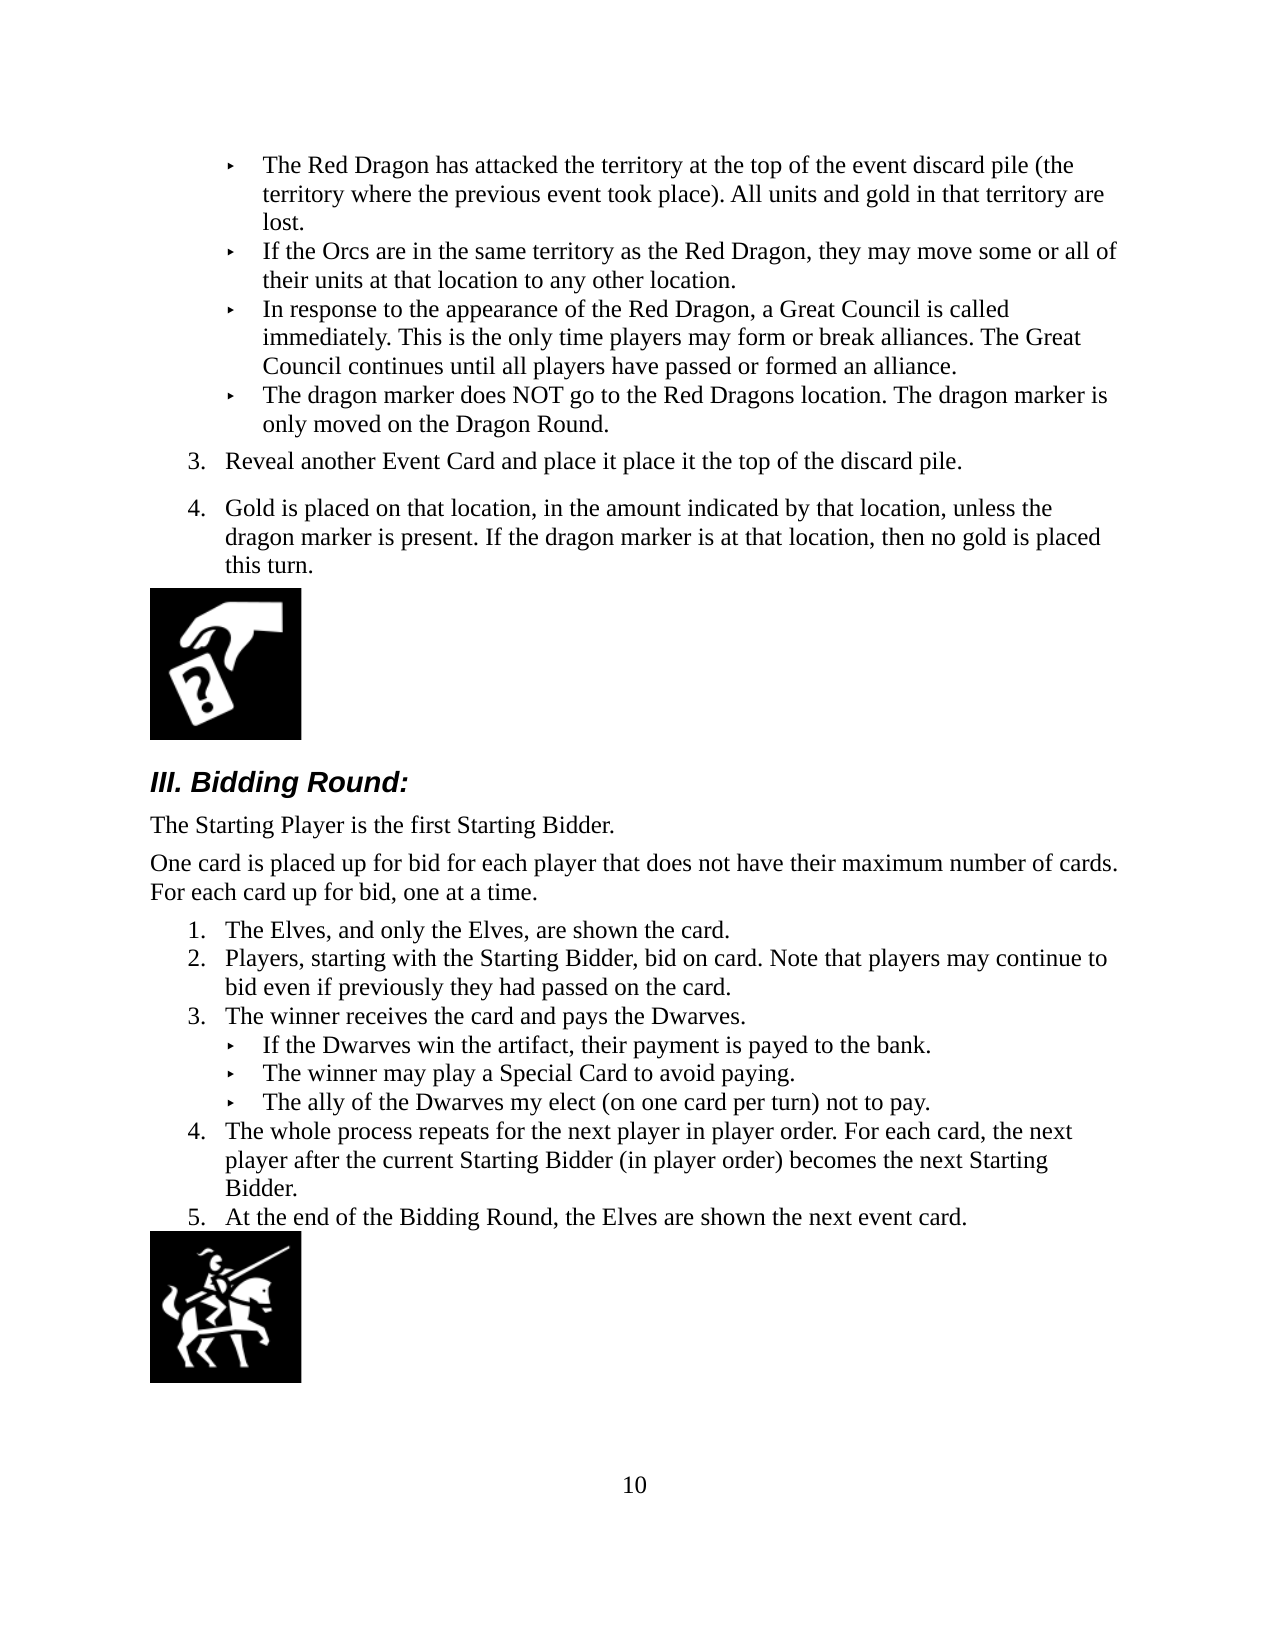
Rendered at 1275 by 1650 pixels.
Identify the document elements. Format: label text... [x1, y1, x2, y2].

list The Red Dragon has attacked the territory at the top of the event discard pile (the territory where the previous event took place). All units and gold in that territory are lost. [225, 150, 1125, 236]
list In response to the appearance of the Red Dragon, a Great Council is called immediately. This is the only time players may form or break alliances. The Great Council continues until all players have passed or formed an alliance. [225, 294, 1125, 380]
list If the Orcs are in the same territory as the Red Dragon, they may move some or all of their units at that location to any other location. [225, 236, 1125, 294]
list Reveal another Event Card and place it place it the top of the discard pile. [187, 446, 1125, 475]
list Gold is placed on that location, in the amount indicated by that location, unless the dragon marker is present. If the dragon marker is at that location, then no gold is placed this turn. [187, 493, 1125, 579]
subtitle III. Bidding Round: [150, 764, 1125, 798]
list If the Dwarves win the artifact, their payment is payed to the bank. [225, 1030, 1125, 1058]
list The winner receives the card and pays the Dwarves. [187, 1001, 1125, 1030]
text The Starting Player is the first Starting Bidder. [150, 811, 1125, 839]
list The dragon marker does NOT go to the Red Dragons location. The dragon marker is only moved on the Dragon Round. [225, 380, 1125, 437]
picture [150, 588, 302, 740]
list Players, starting with the Starting Bidder, bid on card. Note that players may continue to bid even if previously they had passed on the card. [187, 943, 1125, 1001]
list The winner may play a Special Card to avoid paying. [225, 1058, 1125, 1087]
list The ally of the Dwarves my elect (on one card per turn) not to pay. [225, 1087, 1125, 1116]
picture [150, 1231, 302, 1383]
list The whole process repeats for the next player in player order. For each card, the next player after the current Starting Bidder (in player order) becomes the next Starting Bidder. [187, 1116, 1125, 1202]
list The Elves, and only the Elves, are shown the card. [187, 915, 1125, 943]
list At the end of the Bidding Round, the Elves are shown the next event card. [187, 1202, 1125, 1231]
text One card is placed up for bid for each player that does not have their maximum number of cards. For each card up for bid, one at a time. [150, 848, 1125, 906]
